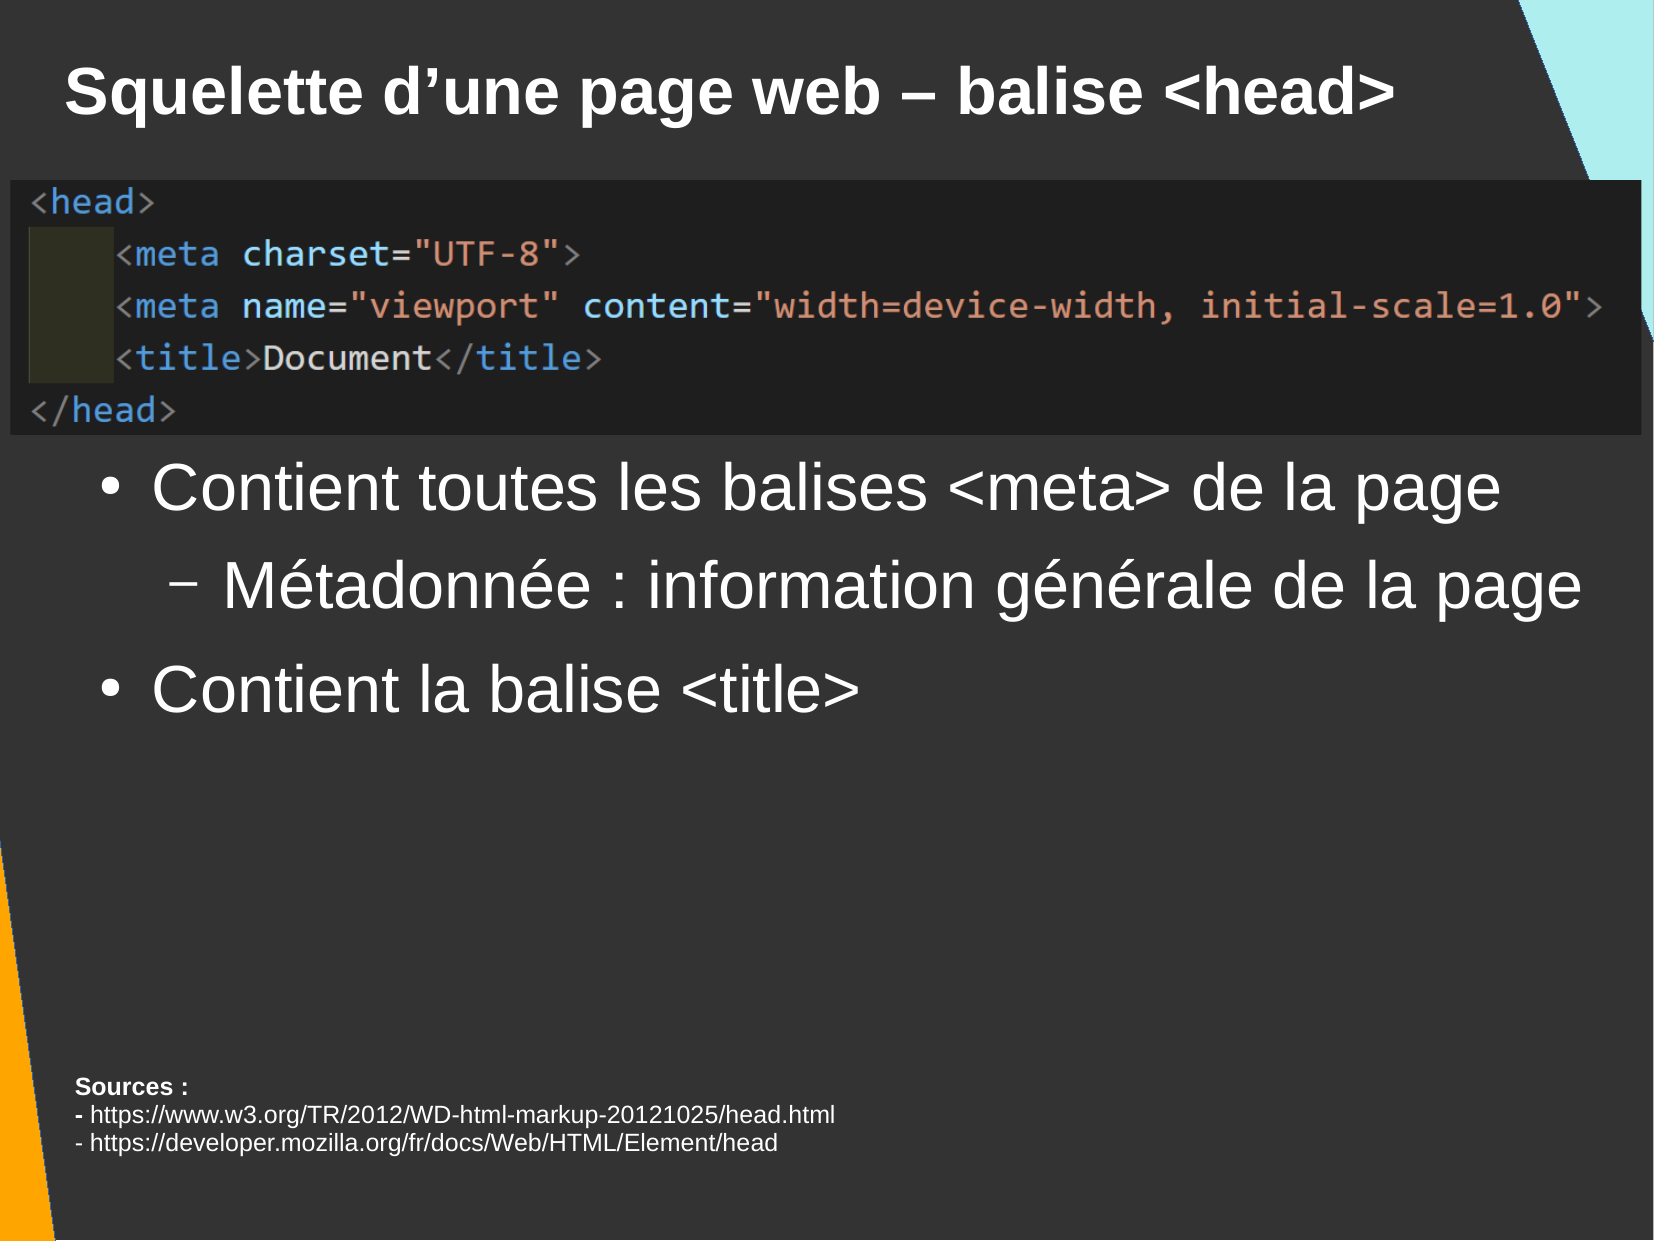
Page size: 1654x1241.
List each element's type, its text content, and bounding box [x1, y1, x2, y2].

text_box Sources : - https://www.w3.org/TR/2012/WD-html-markup-20121025/head.html - https://developer.mozilla.org/fr/docs/Web/HTML/Element/head [59, 1065, 1546, 1241]
title Squelette d’une page web – balise <head> [64, 54, 1553, 167]
text_box [1518, 0, 1654, 342]
picture [10, 180, 1642, 435]
list Contient toutes les balises <meta> de la page Métadonnée : information générale de la page Contient la balise <title> [80, 450, 1635, 766]
text_box [0, 840, 56, 1241]
